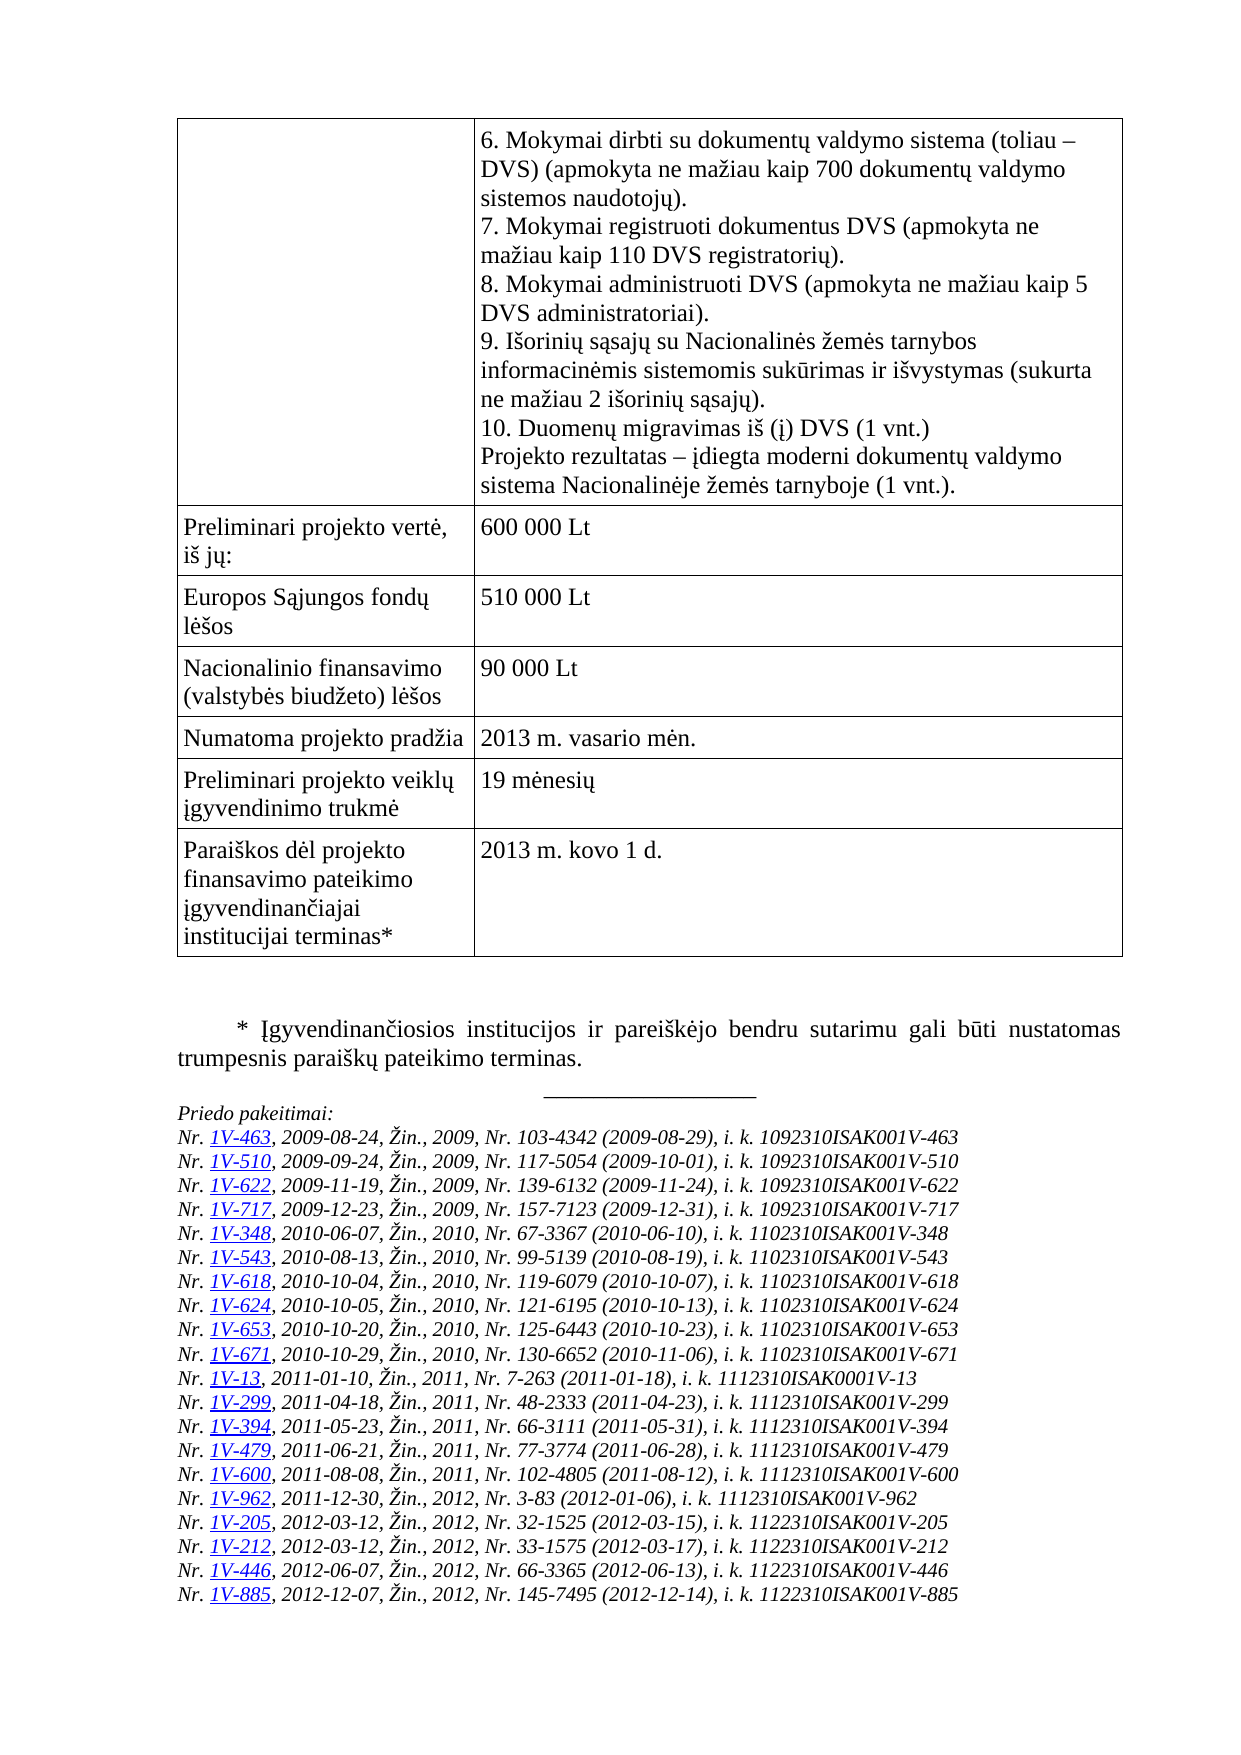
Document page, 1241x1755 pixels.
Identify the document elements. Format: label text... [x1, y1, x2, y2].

text Nr. 1V-600, 2011-08-08, Žin., 2011, Nr. 102-4805 (2011-08-12), i. k. 1112310ISAK001V-600 [177, 1462, 1122, 1486]
text Nr. 1V-13, 2011-01-10, Žin., 2011, Nr. 7-263 (2011-01-18), i. k. 1112310ISAK0001V-13 [177, 1366, 1122, 1389]
table_cell Preliminari projekto vertė, iš jų: [178, 506, 474, 575]
text Nr. 1V-671, 2010-10-29, Žin., 2010, Nr. 130-6652 (2010-11-06), i. k. 1102310ISAK001V-671 [177, 1341, 1122, 1366]
text Nr. 1V-299, 2011-04-18, Žin., 2011, Nr. 48-2333 (2011-04-23), i. k. 1112310ISAK001V-299 [177, 1389, 1122, 1414]
text Nr. 1V-446, 2012-06-07, Žin., 2012, Nr. 66-3365 (2012-06-13), i. k. 1122310ISAK001V-446 [177, 1558, 1122, 1582]
text Nr. 1V-348, 2010-06-07, Žin., 2010, Nr. 67-3367 (2010-06-10), i. k. 1102310ISAK001V-348 [177, 1221, 1122, 1245]
text Nr. 1V-543, 2010-08-13, Žin., 2010, Nr. 99-5139 (2010-08-19), i. k. 1102310ISAK001V-543 [177, 1245, 1122, 1269]
table_cell [178, 119, 474, 505]
table_cell 19 mėnesių [475, 759, 1122, 828]
text Nr. 1V-653, 2010-10-20, Žin., 2010, Nr. 125-6443 (2010-10-23), i. k. 1102310ISAK001V-653 [177, 1317, 1122, 1341]
text Nr. 1V-463, 2009-08-24, Žin., 2009, Nr. 103-4342 (2009-08-29), i. k. 1092310ISAK001V-463 [177, 1125, 1122, 1149]
table_cell Numatoma projekto pradžia [178, 717, 474, 758]
text Priedo pakeitimai: [177, 1101, 1122, 1125]
text Nr. 1V-618, 2010-10-04, Žin., 2010, Nr. 119-6079 (2010-10-07), i. k. 1102310ISAK001V-618 [177, 1269, 1122, 1293]
table_cell Preliminari projekto veiklų įgyvendinimo trukmė [178, 759, 474, 828]
text Nr. 1V-394, 2011-05-23, Žin., 2011, Nr. 66-3111 (2011-05-31), i. k. 1112310ISAK001V-394 [177, 1414, 1122, 1438]
table_cell 510 000 Lt [475, 576, 1122, 646]
text Nr. 1V-205, 2012-03-12, Žin., 2012, Nr. 32-1525 (2012-03-15), i. k. 1122310ISAK001V-205 [177, 1510, 1122, 1534]
table_cell 600 000 Lt [475, 506, 1122, 575]
text Nr. 1V-212, 2012-03-12, Žin., 2012, Nr. 33-1575 (2012-03-17), i. k. 1122310ISAK001V-212 [177, 1534, 1122, 1558]
text Nr. 1V-479, 2011-06-21, Žin., 2011, Nr. 77-3774 (2011-06-28), i. k. 1112310ISAK001V-479 [177, 1438, 1122, 1462]
table_cell Paraiškos dėl projekto finansavimo pateikimo įgyvendinančiajai institucijai terminas* [178, 829, 474, 956]
table_cell 6. Mokymai dirbti su dokumentų valdymo sistema (toliau – DVS) (apmokyta ne mažiau kaip 700 dokumentų valdymo sistemos naudotojų). 7. Mokymai registruoti dokumentus DVS (apmokyta ne mažiau kaip 110 DVS registratorių). 8. Mokymai administruoti DVS (apmokyta ne mažiau kaip 5 DVS administratoriai). 9. Išorinių sąsajų su Nacionalinės žemės tarnybos informacinėmis sistemomis sukūrimas ir išvystymas (sukurta ne mažiau 2 išorinių sąsajų). 10. Duomenų migravimas iš (į) DVS (1 vnt.) Projekto rezultatas – įdiegta moderni dokumentų valdymo sistema Nacionalinėje žemės tarnyboje (1 vnt.). [475, 119, 1122, 505]
text Nr. 1V-885, 2012-12-07, Žin., 2012, Nr. 145-7495 (2012-12-14), i. k. 1122310ISAK001V-885 [177, 1582, 1122, 1606]
text * Įgyvendinančiosios institucijos ir pareiškėjo bendru sutarimu gali būti nustatomas trumpesnis paraiškų pateikimo terminas. [177, 1014, 1122, 1072]
table_cell 2013 m. vasario mėn. [475, 717, 1122, 758]
text _________________ [177, 1072, 1122, 1101]
table_cell 2013 m. kovo 1 d. [475, 829, 1122, 956]
text Nr. 1V-624, 2010-10-05, Žin., 2010, Nr. 121-6195 (2010-10-13), i. k. 1102310ISAK001V-624 [177, 1293, 1122, 1317]
table_cell Nacionalinio finansavimo (valstybės biudžeto) lėšos [178, 647, 474, 716]
text Nr. 1V-962, 2011-12-30, Žin., 2012, Nr. 3-83 (2012-01-06), i. k. 1112310ISAK001V-962 [177, 1486, 1122, 1510]
table_cell 90 000 Lt [475, 647, 1122, 716]
text Nr. 1V-622, 2009-11-19, Žin., 2009, Nr. 139-6132 (2009-11-24), i. k. 1092310ISAK001V-622 [177, 1173, 1122, 1197]
text Nr. 1V-717, 2009-12-23, Žin., 2009, Nr. 157-7123 (2009-12-31), i. k. 1092310ISAK001V-717 [177, 1197, 1122, 1221]
table_cell Europos Sąjungos fondų lėšos [178, 576, 474, 646]
text Nr. 1V-510, 2009-09-24, Žin., 2009, Nr. 117-5054 (2009-10-01), i. k. 1092310ISAK001V-510 [177, 1149, 1122, 1173]
